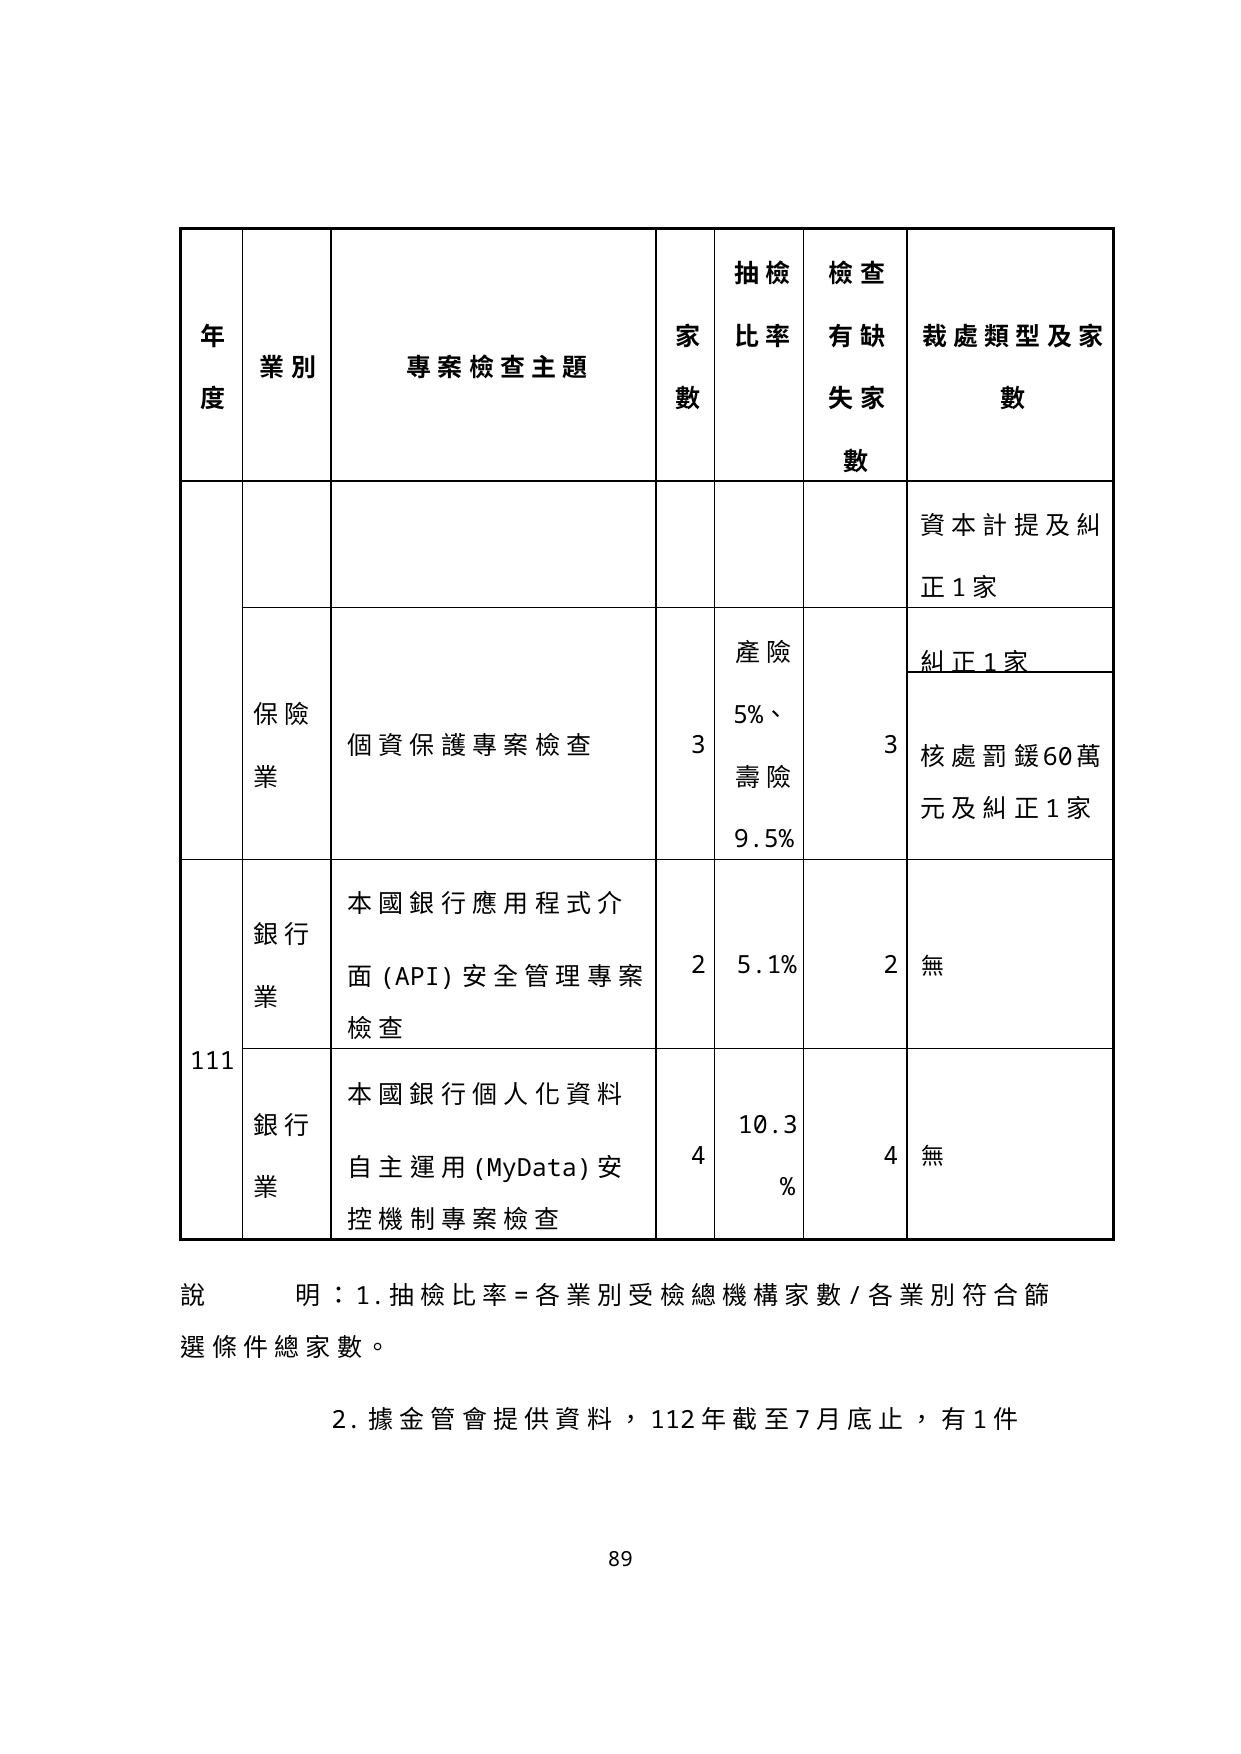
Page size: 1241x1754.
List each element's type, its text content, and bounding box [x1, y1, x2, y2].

table_cell 3 [804, 608, 906, 858]
table_cell [243, 482, 330, 607]
table_cell 核處罰鍰60萬元及糾正1家 [908, 673, 1112, 858]
table_cell 保險業 [243, 608, 330, 858]
table_cell 銀行業 [243, 860, 330, 1047]
table_cell 5.1% [715, 860, 803, 1047]
table_cell 10.3% [715, 1049, 803, 1238]
table_cell 2 [657, 860, 714, 1047]
table_cell 2 [804, 860, 906, 1047]
table_cell [182, 482, 242, 858]
table_cell 本國銀行應用程式介面(API)安全管理專案檢查 [332, 860, 655, 1047]
table_cell 3 [657, 608, 714, 858]
table_header 裁處類型及家數 [908, 230, 1112, 480]
table_cell 4 [657, 1049, 714, 1238]
table_header 年度 [182, 230, 242, 480]
table_cell 資本計提及糾正1家 [908, 482, 1112, 607]
text 說 明：1.抽檢比率=各業別受檢總機構家數/各業別符合篩選條件總家數。 [177, 1241, 1077, 1366]
table_cell [715, 482, 803, 607]
table_header 抽檢 比率 [715, 230, 803, 480]
table_cell 個資保護專案檢查 [332, 608, 655, 858]
table_header 檢查有缺失家數 [804, 230, 906, 480]
table_cell 糾正1家 [908, 608, 1112, 671]
table_header 專案檢查主題 [332, 230, 655, 480]
table_cell 無 [908, 860, 1112, 1047]
table_cell 銀行業 [243, 1049, 330, 1238]
table_header 業別 [243, 230, 330, 480]
table_cell 111 [182, 860, 242, 1238]
table_cell [332, 482, 655, 607]
table_cell 產險5%、 壽險9.5% [715, 608, 803, 858]
table_header 家數 [657, 230, 714, 480]
table_cell 無 [908, 1049, 1112, 1238]
text 2.據金管會提供資料，112年截至7月底止，有1件 [177, 1366, 1077, 1429]
table_cell 4 [804, 1049, 906, 1238]
table_cell [804, 482, 906, 607]
table_cell 本國銀行個人化資料自主運用(MyData)安控機制專案檢查 [332, 1049, 655, 1238]
table_cell [657, 482, 714, 607]
